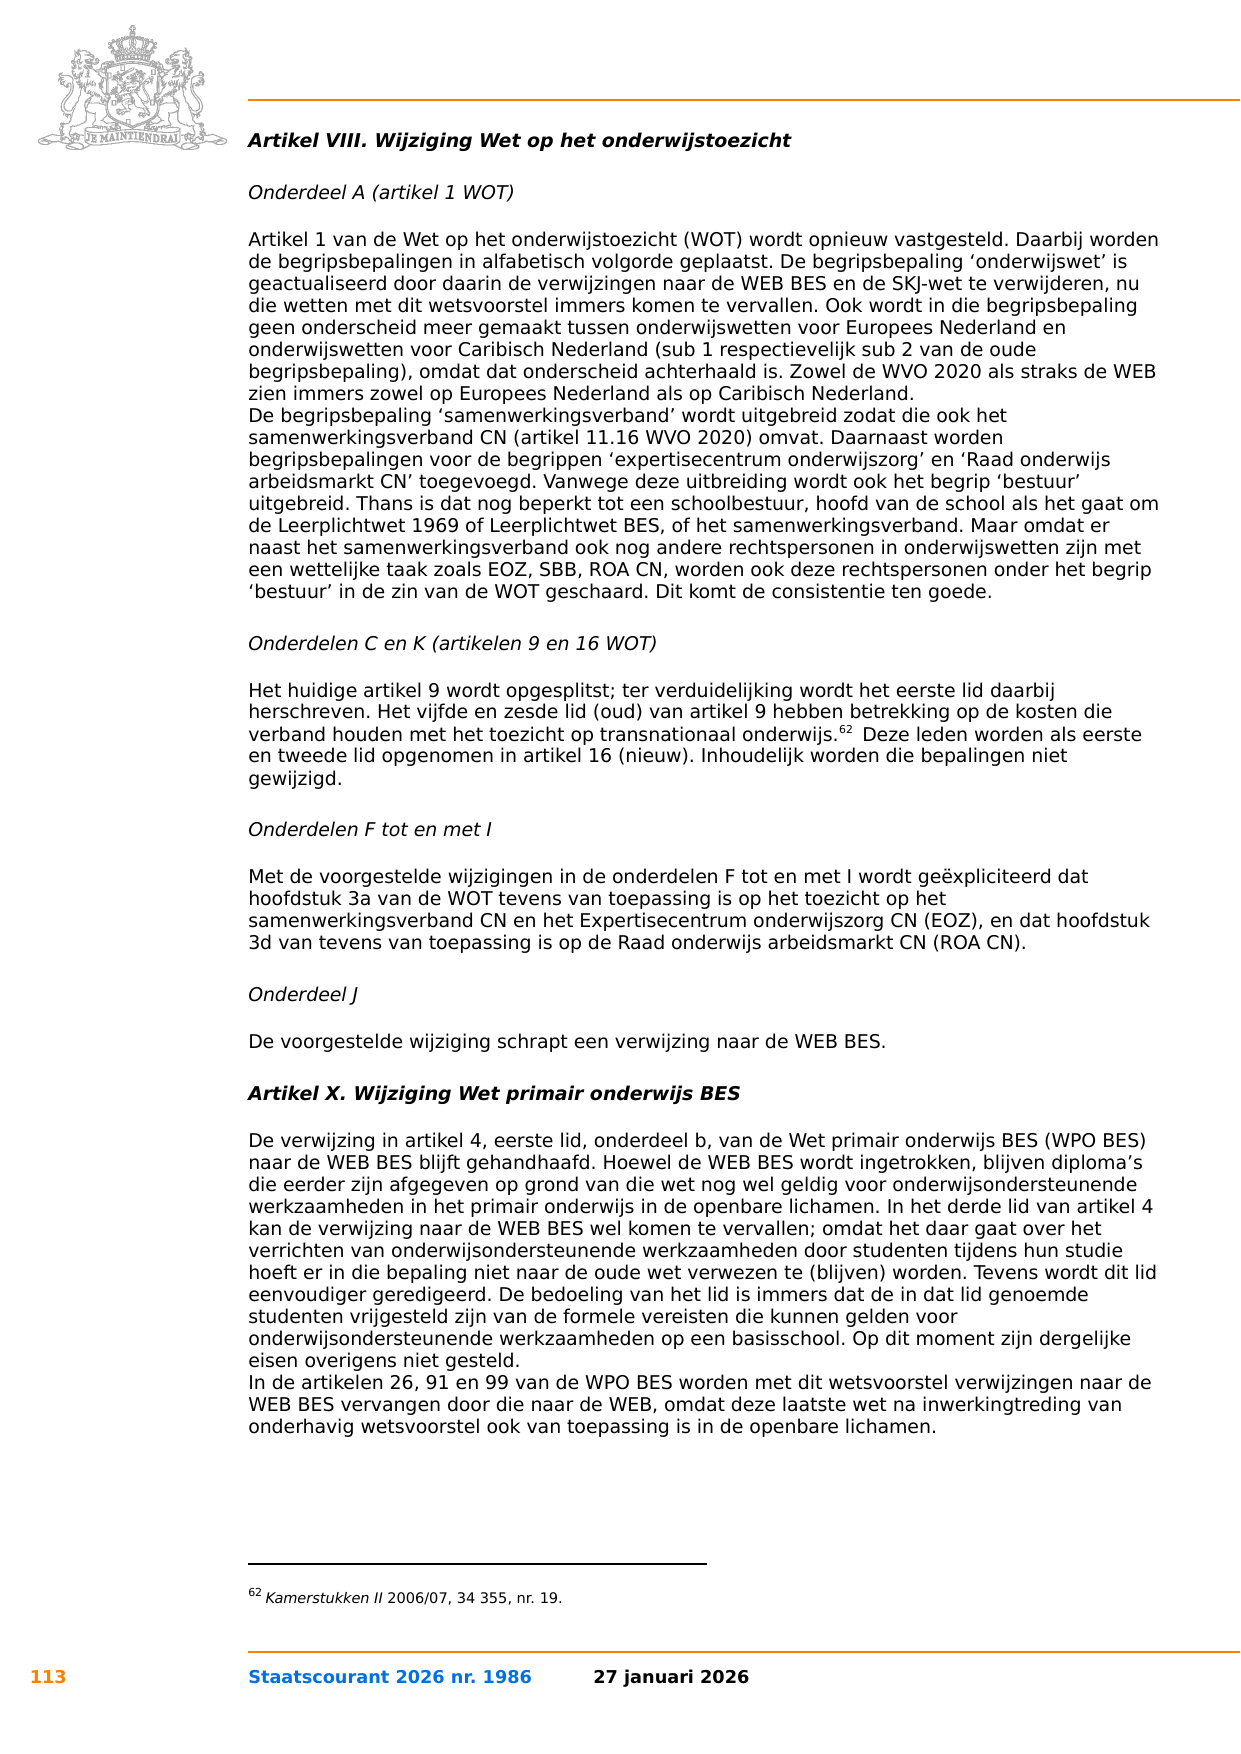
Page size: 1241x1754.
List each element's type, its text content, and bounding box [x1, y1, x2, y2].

text De verwijzing in artikel 4, eerste lid, onderdeel b, van de Wet primair onderwijs BES (WPO BES) naar de WEB BES blijft gehandhaafd. Hoewel de WEB BES wordt ingetrokken, blijven diploma’s die eerder zijn afgegeven op grond van die wet nog wel geldig voor onderwijsondersteunende werkzaamheden in het primair onderwijs in de openbare lichamen. In het derde lid van artikel 4 kan de verwijzing naar de WEB BES wel komen te vervallen; omdat het daar gaat over het verrichten van onderwijsondersteunende werkzaamheden door studenten tijdens hun studie hoeft er in die bepaling niet naar de oude wet verwezen te (blijven) worden. Tevens wordt dit lid eenvoudiger geredigeerd. De bedoeling van het lid is immers dat de in dat lid genoemde studenten vrijgesteld zijn van de formele vereisten die kunnen gelden voor onderwijsondersteunende werkzaamheden op een basisschool. Op dit moment zijn dergelijke eisen overigens niet gesteld. [248, 1130, 1163, 1372]
subtitle Onderdeel A (artikel 1 WOT) [248, 182, 1163, 204]
text In de artikelen 26, 91 en 99 van de WPO BES worden met dit wetsvoorstel verwijzingen naar de WEB BES vervangen door die naar de WEB, omdat deze laatste wet na inwerkingtreding van onderhavig wetsvoorstel ook van toepassing is in de openbare lichamen. [248, 1372, 1163, 1438]
text De voorgestelde wijziging schrapt een verwijzing naar de WEB BES. [248, 1031, 1163, 1053]
subtitle Artikel VIII. Wijziging Wet op het onderwijstoezicht [248, 130, 1163, 152]
subtitle Onderdeel J [248, 984, 1163, 1006]
text Het huidige artikel 9 wordt opgesplitst; ter verduidelijking wordt het eerste lid daarbij herschreven. Het vijfde en zesde lid (oud) van artikel 9 hebben betrekking op de kosten die verband houden met het toezicht op transnationaal onderwijs. Deze leden worden als eerste en tweede lid opgenomen in artikel 16 (nieuw). Inhoudelijk worden die bepalingen niet gewijzigd. [248, 679, 1163, 789]
text De begripsbepaling ‘samenwerkingsverband’ wordt uitgebreid zodat die ook het samenwerkingsverband CN (artikel 11.16 WVO 2020) omvat. Daarnaast worden begripsbepalingen voor de begrippen ‘expertisecentrum onderwijszorg’ en ‘Raad onderwijs arbeidsmarkt CN’ toegevoegd. Vanwege deze uitbreiding wordt ook het begrip ‘bestuur’ uitgebreid. Thans is dat nog beperkt tot een schoolbestuur, hoofd van de school als het gaat om de Leerplichtwet 1969 of Leerplichtwet BES, of het samenwerkingsverband. Maar omdat er naast het samenwerkingsverband ook nog andere rechtspersonen in onderwijswetten zijn met een wettelijke taak zoals EOZ, SBB, ROA CN, worden ook deze rechtspersonen onder het begrip ‘bestuur’ in de zin van de WOT geschaard. Dit komt de consistentie ten goede. [248, 405, 1163, 602]
subtitle Onderdelen C en K (artikelen 9 en 16 WOT) [248, 632, 1163, 654]
picture [38, 25, 227, 150]
text Met de voorgestelde wijzigingen in de onderdelen F tot en met I wordt geëxpliciteerd dat hoofdstuk 3a van de WOT tevens van toepassing is op het toezicht op het samenwerkingsverband CN en het Expertisecentrum onderwijszorg CN (EOZ), en dat hoofdstuk 3d van tevens van toepassing is op de Raad onderwijs arbeidsmarkt CN (ROA CN). [248, 866, 1163, 954]
text Artikel 1 van de Wet op het onderwijstoezicht (WOT) wordt opnieuw vastgesteld. Daarbij worden de begripsbepalingen in alfabetisch volgorde geplaatst. De begripsbepaling ‘onderwijswet’ is geactualiseerd door daarin de verwijzingen naar de WEB BES en de SKJ-wet te verwijderen, nu die wetten met dit wetsvoorstel immers komen te vervallen. Ook wordt in die begripsbepaling geen onderscheid meer gemaakt tussen onderwijswetten voor Europees Nederland en onderwijswetten voor Caribisch Nederland (sub 1 respectievelijk sub 2 van de oude begripsbepaling), omdat dat onderscheid achterhaald is. Zowel de WVO 2020 als straks de WEB zien immers zowel op Europees Nederland als op Caribisch Nederland. [248, 229, 1163, 405]
text Kamerstukken II 2006/07, 34 355, nr. 19. [248, 1586, 1163, 1608]
subtitle Onderdelen F tot en met I [248, 819, 1163, 841]
subtitle Artikel X. Wijziging Wet primair onderwijs BES [248, 1083, 1163, 1105]
